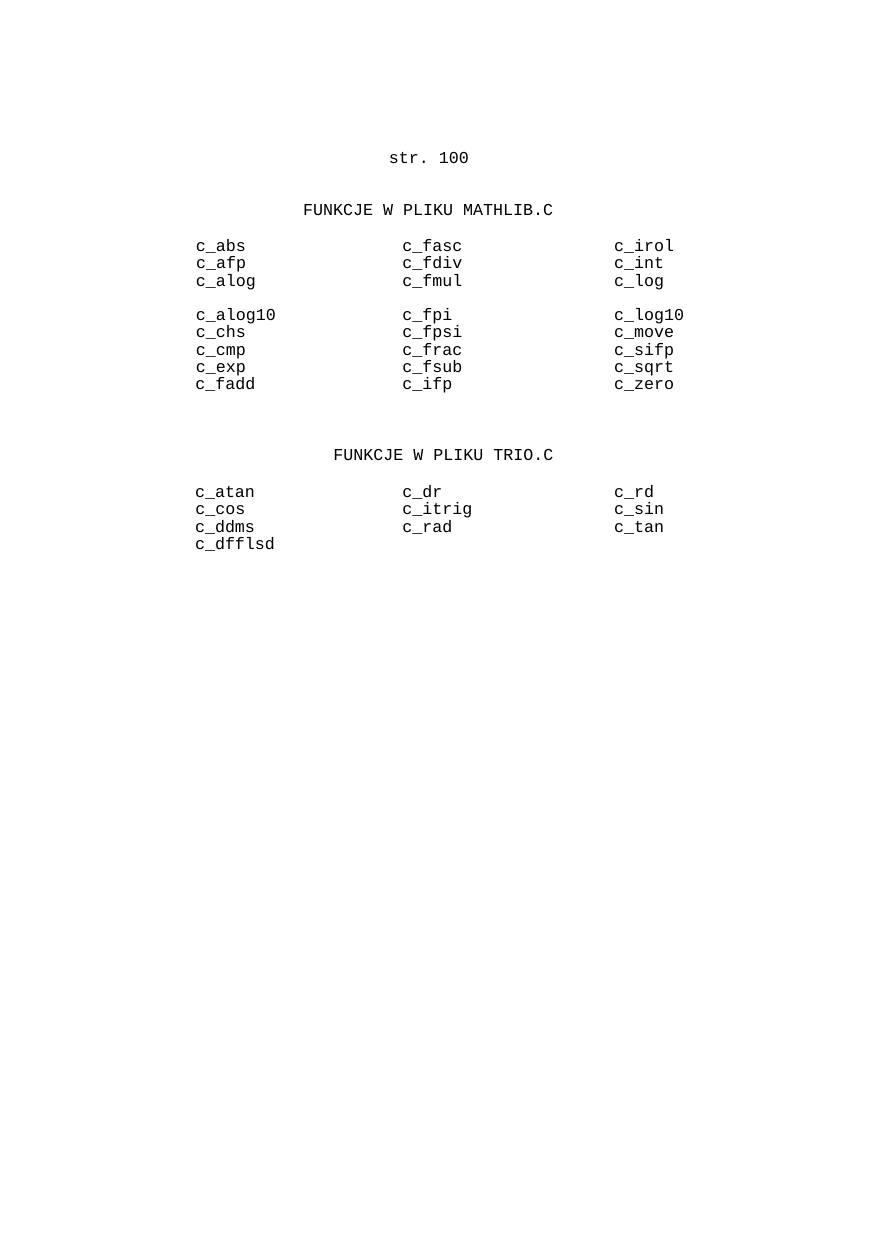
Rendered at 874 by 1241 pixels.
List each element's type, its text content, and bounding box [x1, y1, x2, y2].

text c_abs c_fasc c_irol [196, 238, 691, 255]
text c_chs c_fpsi c_move [196, 324, 691, 341]
text c_cos c_itrig c_sin [195, 501, 691, 518]
text c_alog c_fmul c_log [196, 272, 691, 307]
text str. 100 [166, 150, 691, 169]
text FUNKCJE W PLIKU TRIO.C [195, 447, 691, 466]
text c_alog10 c_fpi c_log10 [196, 307, 691, 324]
text c_atan c_dr c_rd [195, 484, 691, 501]
text c_cmp c_frac c_sifp [196, 341, 691, 359]
text c_ddms c_rad c_tan c_dfflsd [195, 518, 691, 553]
text c_fadd c_ifp c_zero [195, 376, 691, 393]
text c_exp c_fsub c_sqrt [196, 359, 691, 376]
text FUNKCJE W PLIKU MATHLIB.C [164, 201, 691, 220]
text c_afp c_fdiv c_int [196, 255, 691, 272]
